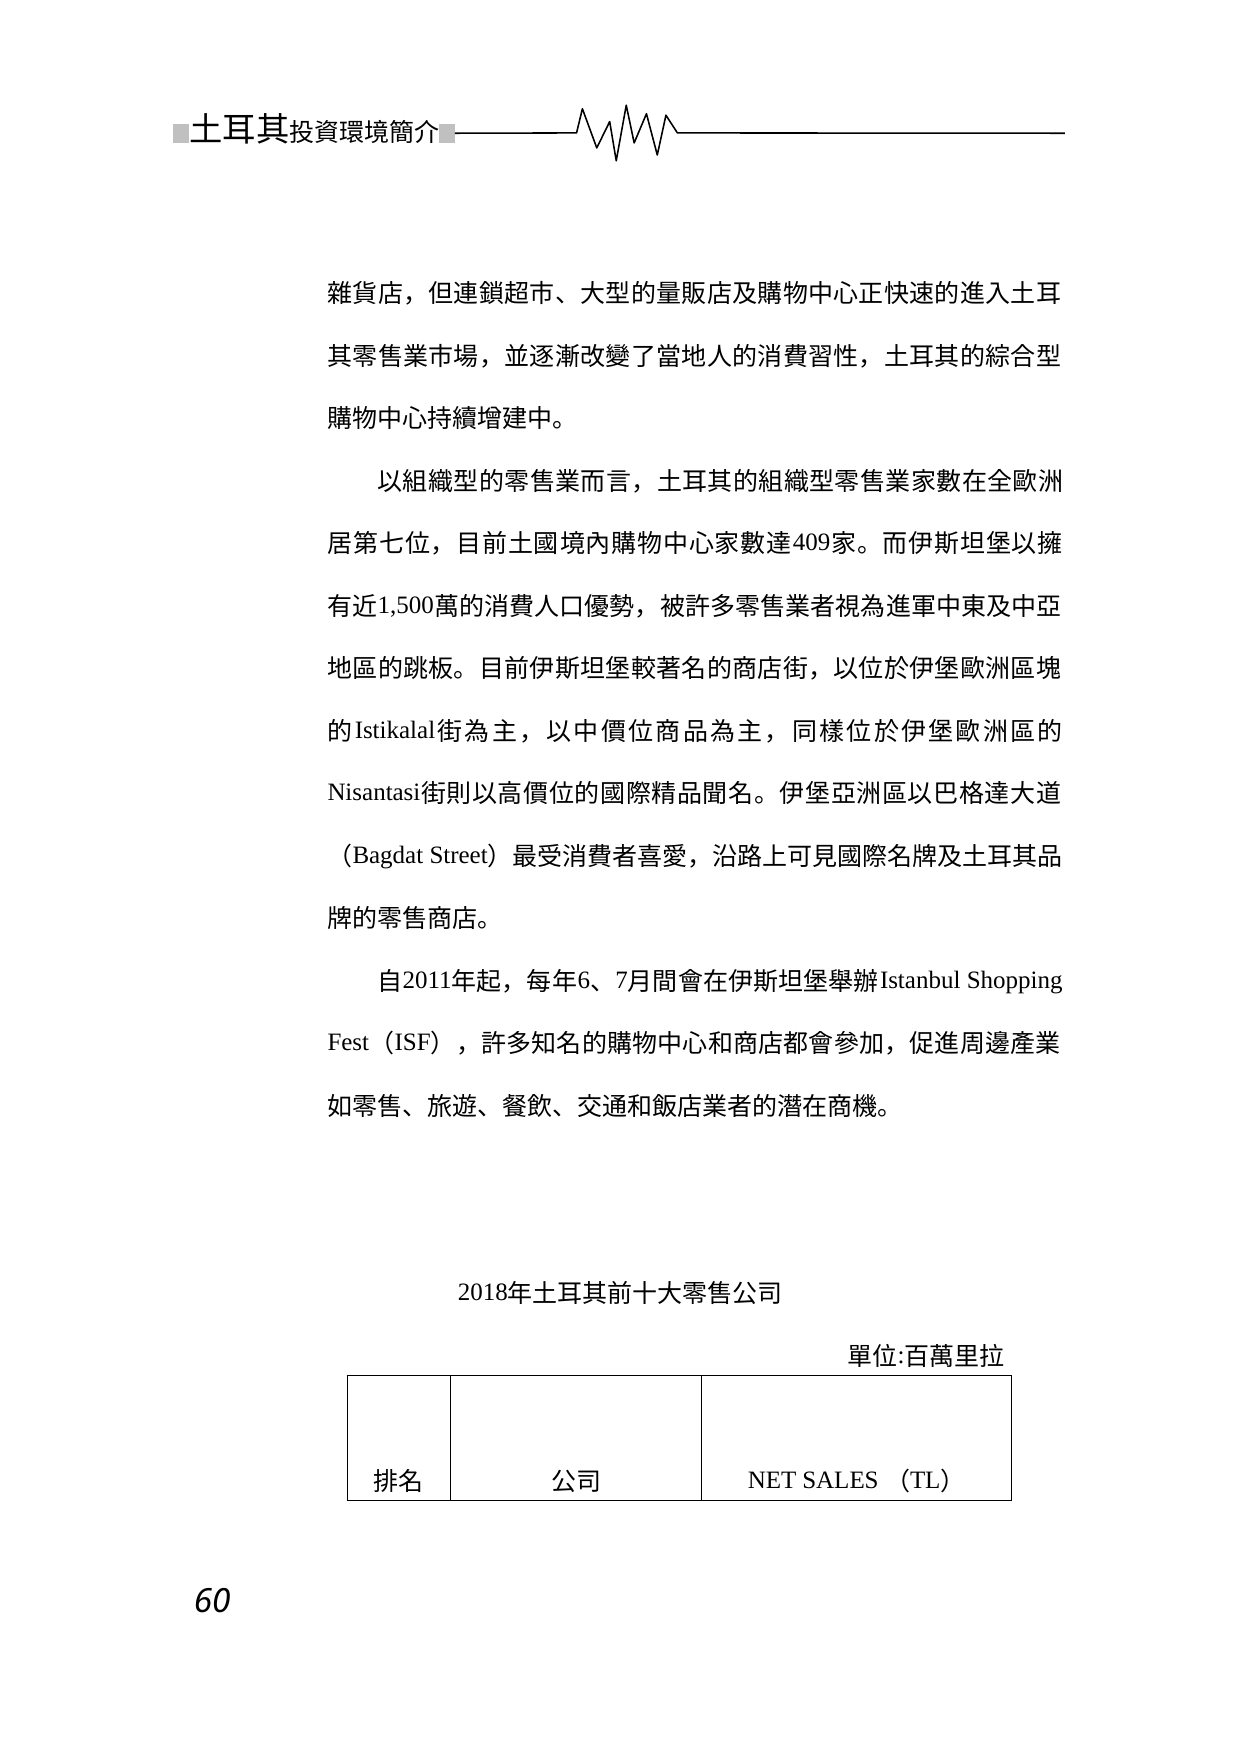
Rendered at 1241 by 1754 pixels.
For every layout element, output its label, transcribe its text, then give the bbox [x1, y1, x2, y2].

table_header NET SALES （TL） [702, 1376, 1011, 1500]
text 2018年土耳其前十大零售公司 [177, 1250, 1063, 1313]
table_header 排名 [348, 1376, 450, 1500]
text 雜貨店，但連鎖超市、大型的量販店及購物中心正快速的進入土耳其零售業市場，並逐漸改變了當地人的消費習性，土耳其的綜合型購物中心持續增建中。 [327, 250, 1063, 438]
text 自2011年起，每年6、7月間會在伊斯坦堡舉辦Istanbul Shopping Fest（ISF），許多知名的購物中心和商店都會參加，促進周邊產業如零售、旅遊、餐飲、交通和飯店業者的潛在商機。 [327, 938, 1063, 1125]
table_header 公司 [451, 1376, 701, 1500]
text 單位:百萬里拉 [177, 1313, 1004, 1375]
text 以組織型的零售業而言，土耳其的組織型零售業家數在全歐洲居第七位，目前土國境內購物中心家數達409家。而伊斯坦堡以擁有近1,500萬的消費人口優勢，被許多零售業者視為進軍中東及中亞地區的跳板。目前伊斯坦堡較著名的商店街，以位於伊堡歐洲區塊的Istikalal街為主，以中價位商品為主，同樣位於伊堡歐洲區的Nisantasi街則以高價位的國際精品聞名。伊堡亞洲區以巴格達大道（Bagdat Street）最受消費者喜愛，沿路上可見國際名牌及土耳其品牌的零售商店。 [327, 438, 1063, 938]
